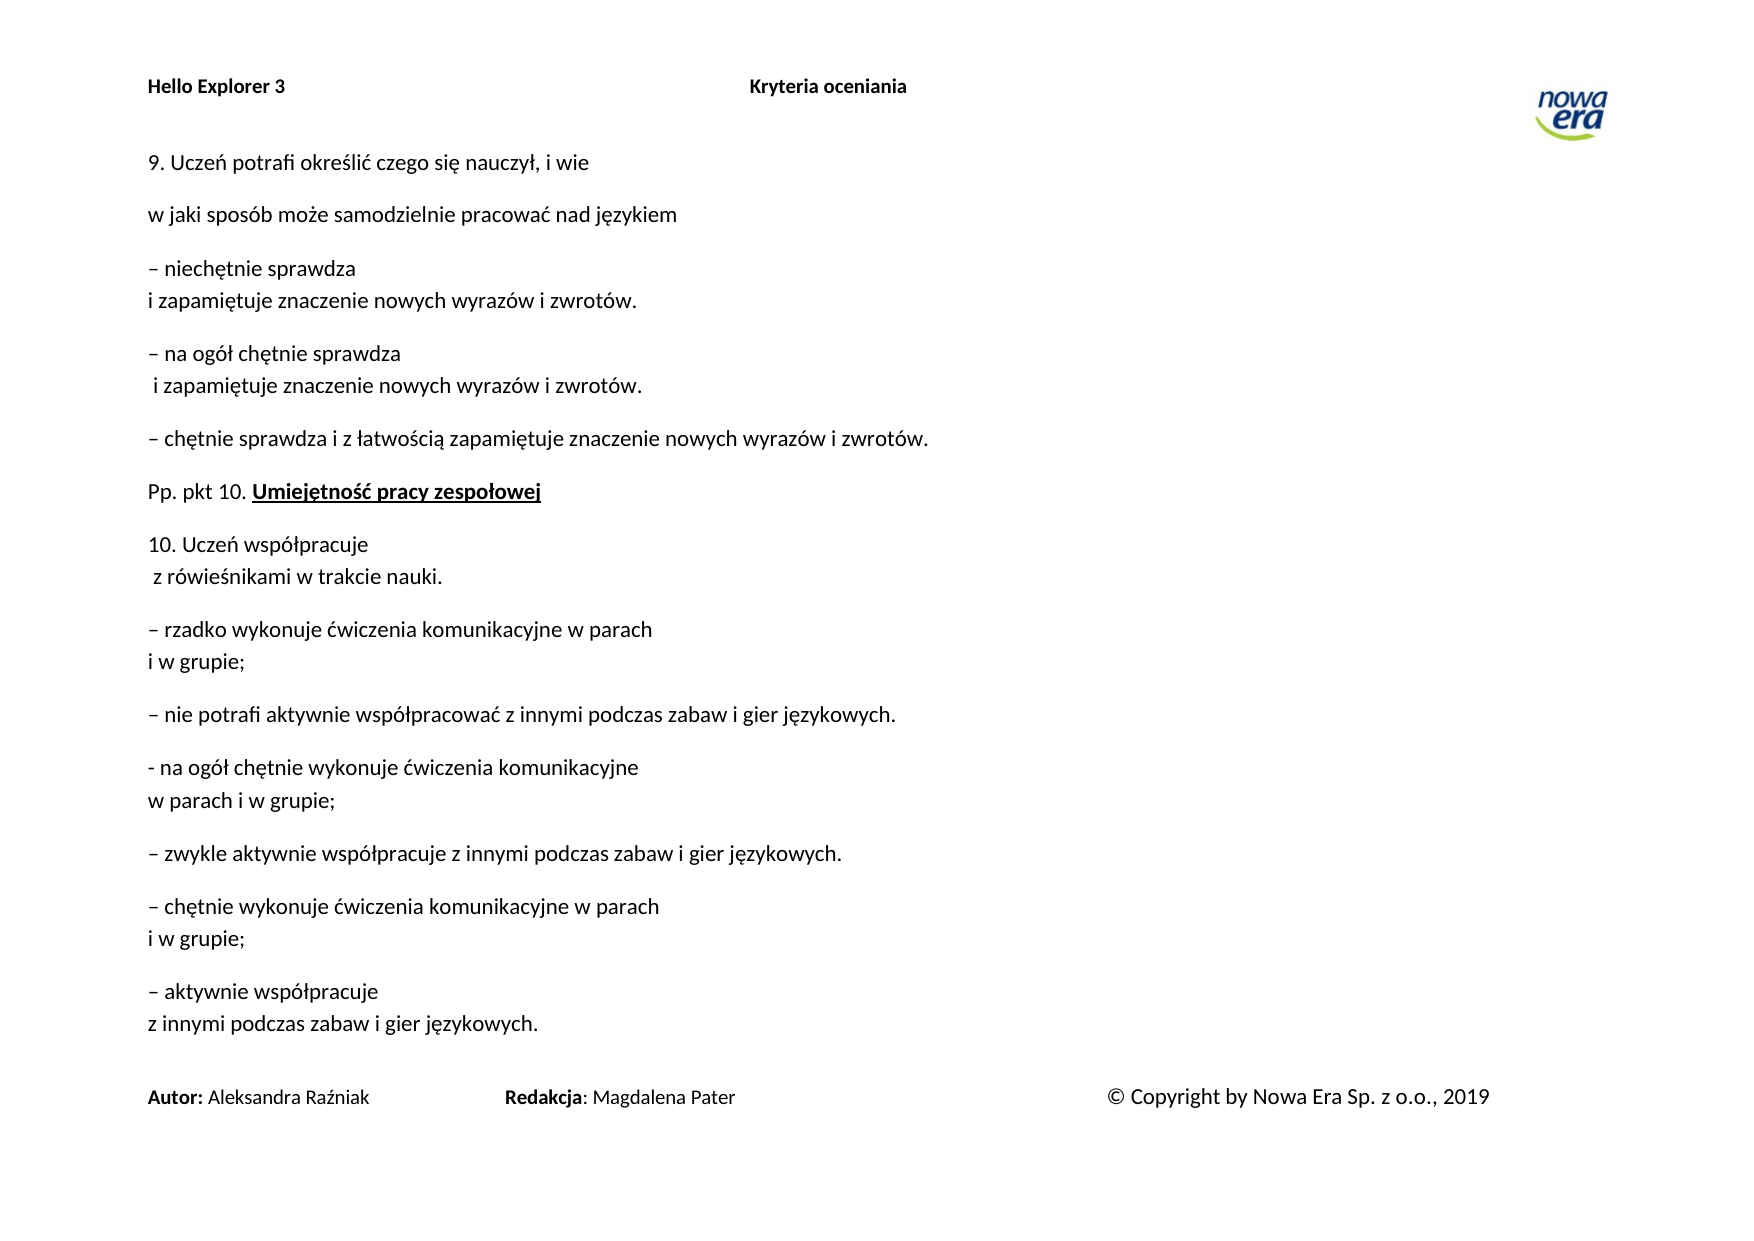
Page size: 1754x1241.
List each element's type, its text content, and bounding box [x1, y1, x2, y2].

text – nie potrafi aktywnie współpracować z innymi podczas zabaw i gier językowych. [148, 701, 1606, 728]
text – niechętnie sprawdza i zapamiętuje znaczenie nowych wyrazów i zwrotów. [148, 254, 1606, 314]
text – chętnie wykonuje ćwiczenia komunikacyjne w parach i w grupie; [148, 892, 1606, 952]
text – na ogół chętnie sprawdza i zapamiętuje znaczenie nowych wyrazów i zwrotów. [148, 339, 1606, 399]
text 10. Uczeń współpracuje z rówieśnikami w trakcie nauki. [148, 530, 1606, 590]
picture [1526, 83, 1621, 148]
text – rzadko wykonuje ćwiczenia komunikacyjne w parach i w grupie; [148, 615, 1606, 676]
text – chętnie sprawdza i z łatwością zapamiętuje znaczenie nowych wyrazów i zwrotów. [148, 424, 1606, 452]
text w jaki sposób może samodzielnie pracować nad językiem [148, 201, 1606, 229]
text - na ogół chętnie wykonuje ćwiczenia komunikacyjne w parach i w grupie; [148, 753, 1606, 814]
text – aktywnie współpracuje z innymi podczas zabaw i gier językowych. [148, 977, 1606, 1037]
text – zwykle aktywnie współpracuje z innymi podczas zabaw i gier językowych. [148, 839, 1606, 867]
text 9. Uczeń potrafi określić czego się nauczył, i wie [148, 148, 1606, 176]
text Pp. pkt 10. Umiejętność pracy zespołowej [148, 477, 1606, 505]
